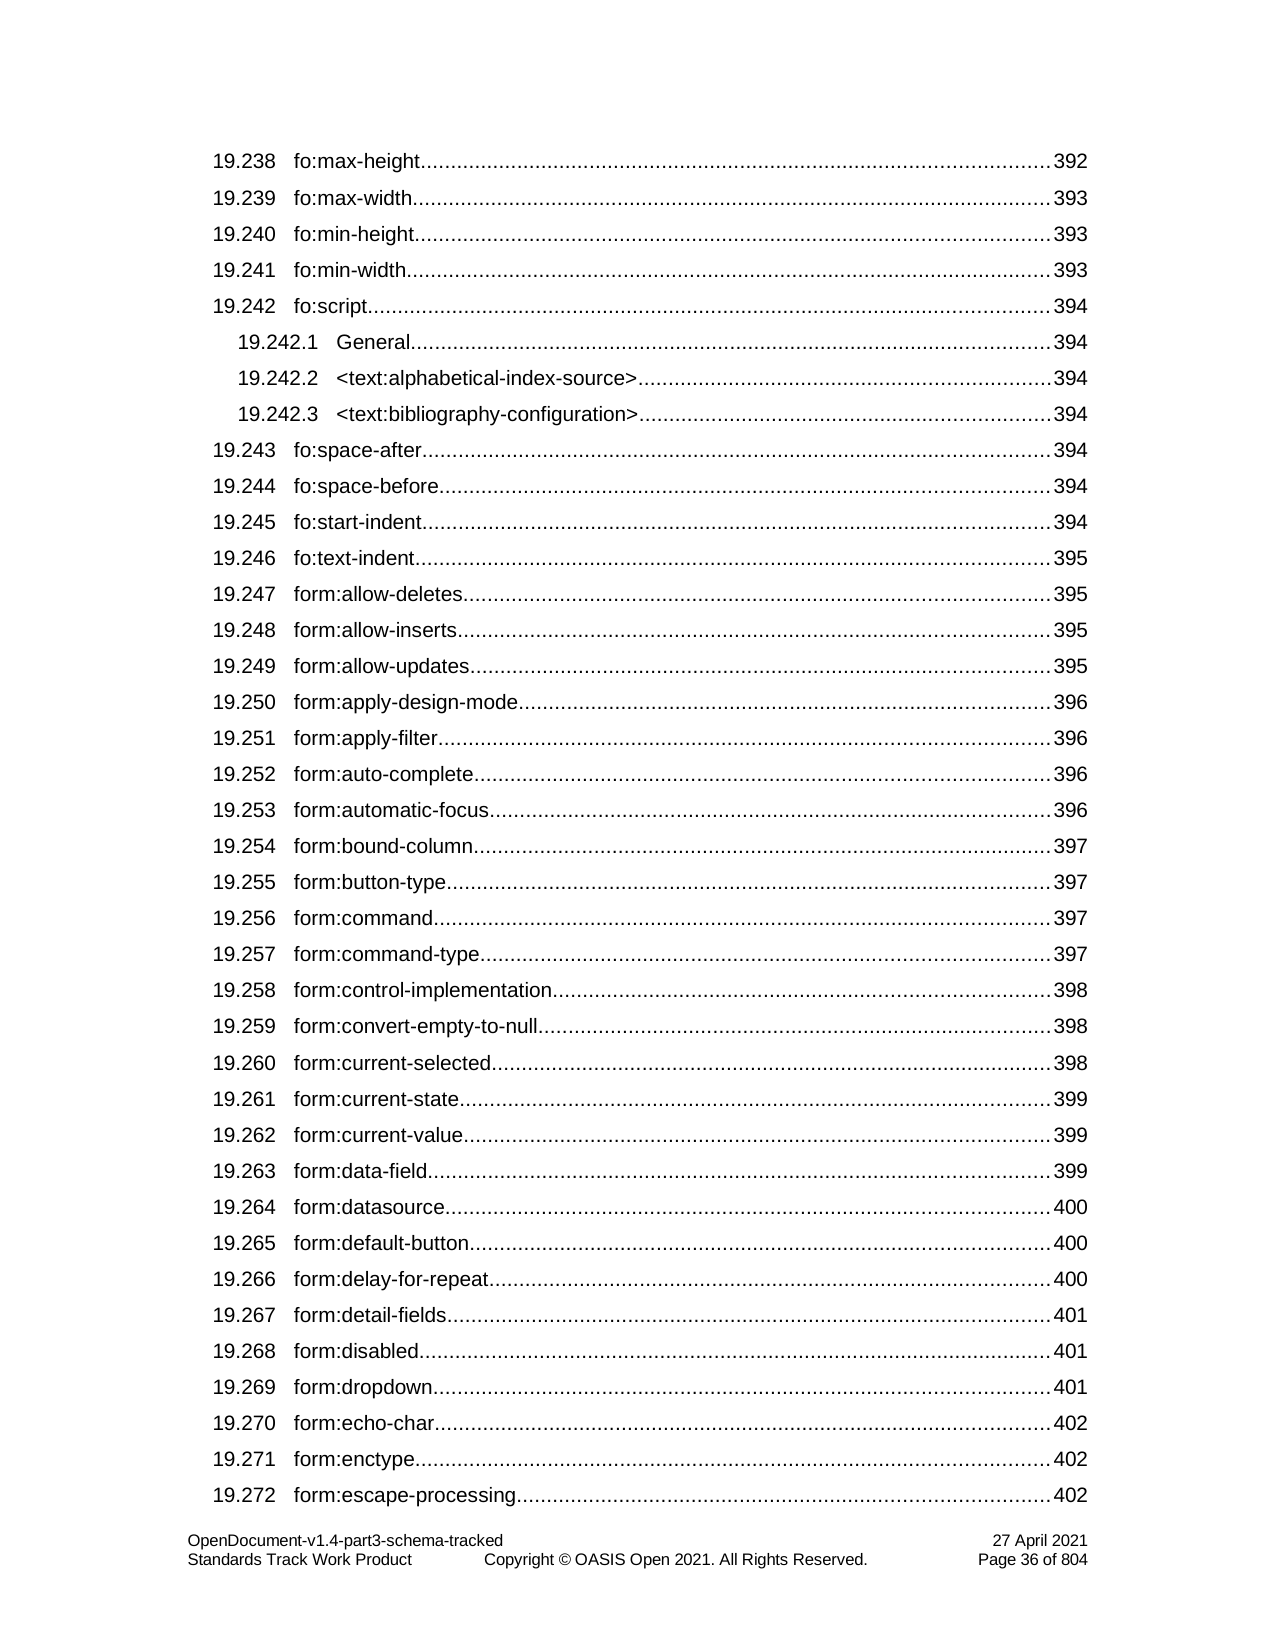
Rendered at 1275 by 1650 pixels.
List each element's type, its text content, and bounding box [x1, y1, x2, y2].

text 19.260 form:current-selected 398 [212, 1051, 1088, 1074]
text 19.269 form:dropdown 401 [212, 1375, 1088, 1399]
text 19.253 form:automatic-focus 396 [212, 799, 1088, 822]
text 19.247 form:allow-deletes 395 [212, 582, 1088, 606]
text 19.268 form:disabled 401 [212, 1339, 1088, 1363]
text 19.246 fo:text-indent 395 [212, 546, 1088, 570]
text 19.259 form:convert-empty-to-null 398 [212, 1015, 1088, 1038]
text 19.252 form:auto-complete 396 [212, 763, 1088, 786]
text 19.238 fo:max-height 392 [212, 150, 1088, 173]
text 19.271 form:enctype 402 [212, 1447, 1088, 1471]
text 19.245 fo:start-indent 394 [212, 510, 1088, 534]
text 19.266 form:delay-for-repeat 400 [212, 1267, 1088, 1291]
text 19.261 form:current-state 399 [212, 1087, 1088, 1111]
text 19.240 fo:min-height 393 [212, 222, 1088, 246]
text 19.241 fo:min-width 393 [212, 258, 1088, 282]
text 19.265 form:default-button 400 [212, 1231, 1088, 1255]
text 19.254 form:bound-column 397 [212, 835, 1088, 858]
text 19.272 form:escape-processing 402 [212, 1483, 1088, 1507]
text 19.257 form:command-type 397 [212, 943, 1088, 966]
text 19.258 form:control-implementation 398 [212, 979, 1088, 1002]
text 19.242.3 <text:bibliography-configuration> 394 [237, 402, 1088, 426]
text 19.267 form:detail-fields 401 [212, 1303, 1088, 1327]
text 19.264 form:datasource 400 [212, 1195, 1088, 1219]
text 19.251 form:apply-filter 396 [212, 727, 1088, 750]
text 19.242.1 General 394 [237, 330, 1088, 354]
text 19.263 form:data-field 399 [212, 1159, 1088, 1183]
text 19.262 form:current-value 399 [212, 1123, 1088, 1147]
text 19.256 form:command 397 [212, 907, 1088, 930]
text 19.249 form:allow-updates 395 [212, 654, 1088, 678]
text 19.239 fo:max-width 393 [212, 186, 1088, 209]
text 19.250 form:apply-design-mode 396 [212, 691, 1088, 714]
text 19.255 form:button-type 397 [212, 871, 1088, 894]
text 19.243 fo:space-after 394 [212, 438, 1088, 462]
text 19.242.2 <text:alphabetical-index-source> 394 [237, 366, 1088, 390]
text 19.244 fo:space-before 394 [212, 474, 1088, 498]
text 19.242 fo:script 394 [212, 294, 1088, 318]
text 19.270 form:echo-char 402 [212, 1411, 1088, 1435]
text 19.248 form:allow-inserts 395 [212, 618, 1088, 642]
